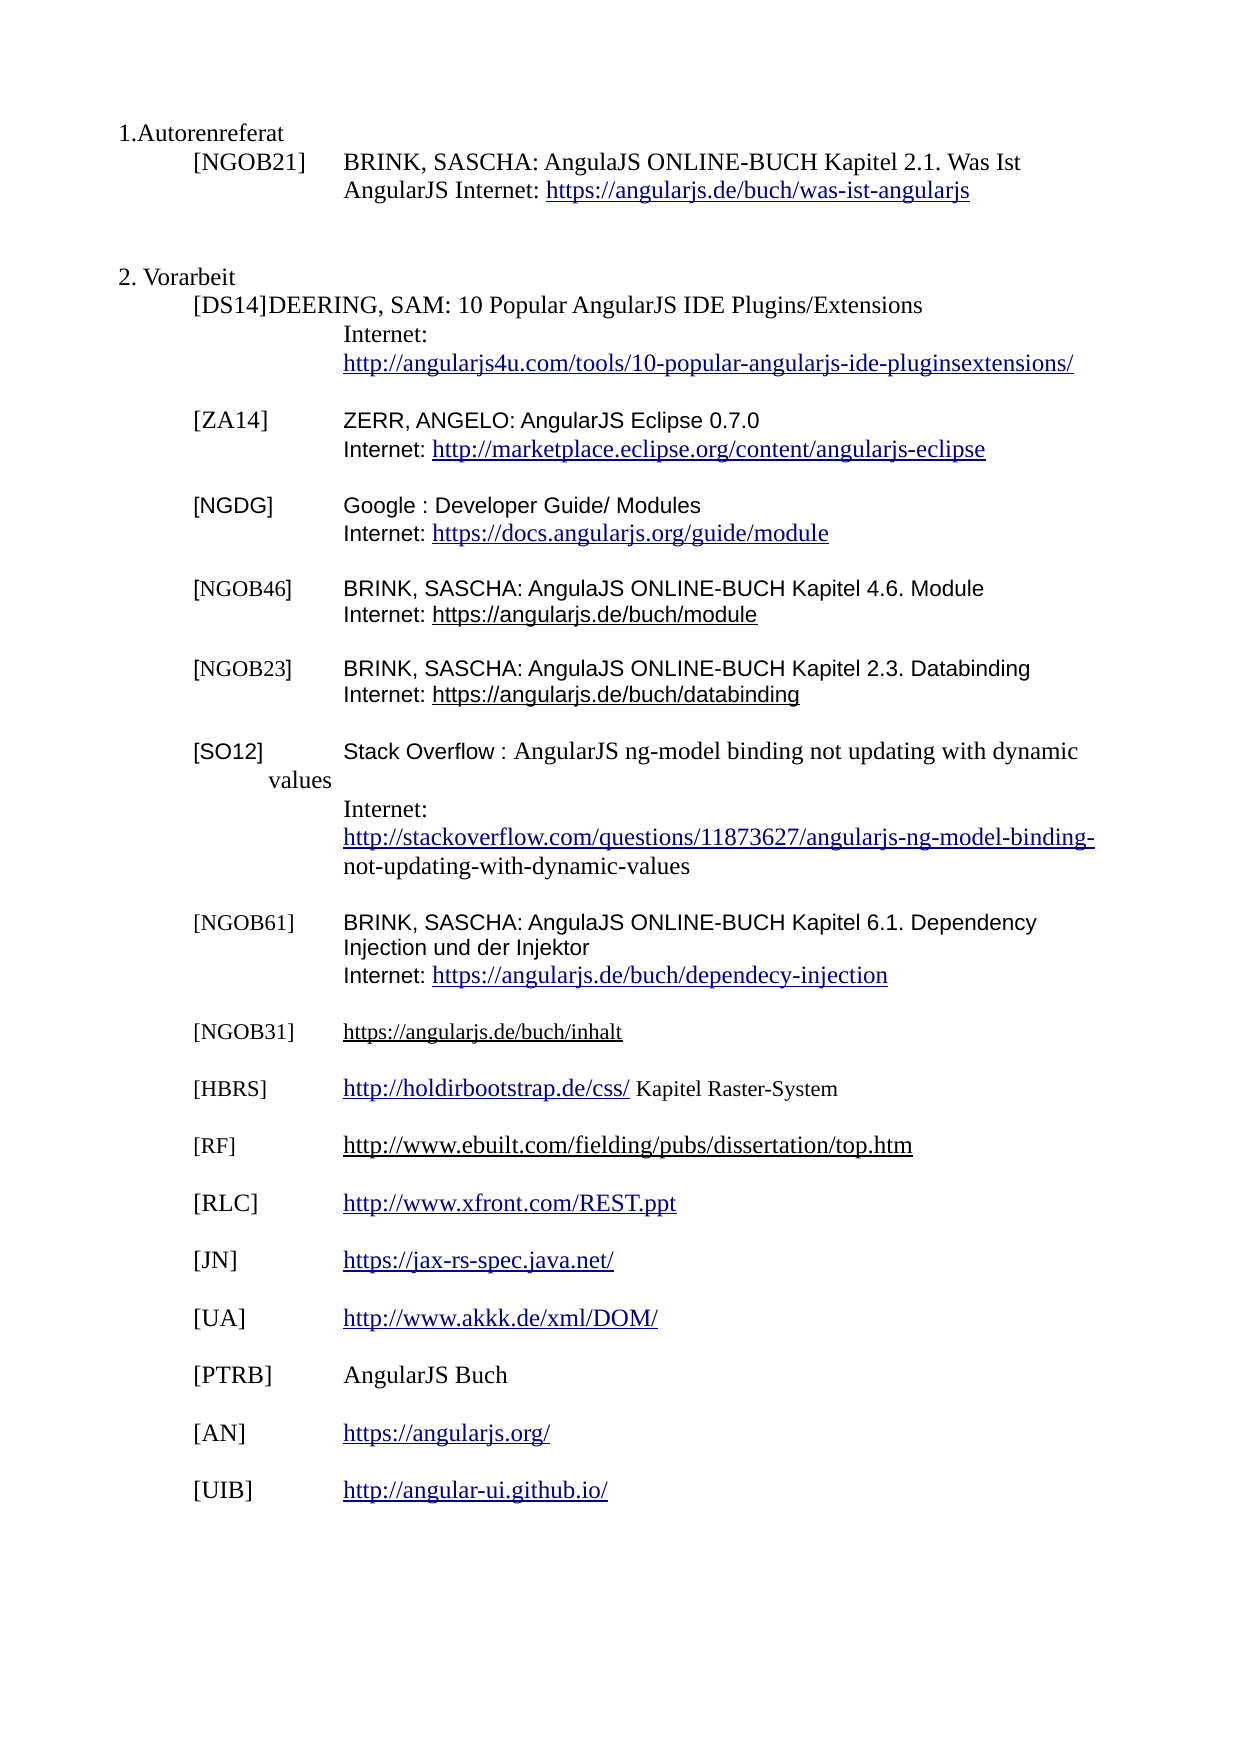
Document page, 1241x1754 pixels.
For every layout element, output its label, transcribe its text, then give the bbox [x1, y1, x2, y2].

text Internet: [118, 319, 1122, 348]
text http://angularjs4u.com/tools/10-popular-angularjs-ide-pluginsextensions/ [118, 348, 1122, 377]
text [NGOB21] BRINK, SASCHA: AngulaJS ONLINE-BUCH Kapitel 2.1. Was Ist AngularJS Internet: https://angularjs.de/buch/was-ist-angularjs [118, 147, 1122, 204]
text [NGDG] Google : Developer Guide/ Modules [118, 492, 1122, 518]
text [ZA14] ZERR, ANGELO: AngularJS Eclipse 0.7.0 [118, 406, 1122, 434]
text [SO12] Stack Overflow : AngularJS ng-model binding not updating with dynamic values [118, 736, 1122, 794]
text [UA] http://www.akkk.de/xml/DOM/ [118, 1303, 1122, 1331]
text Internet: https://angularjs.de/buch/dependecy-injection [118, 961, 1122, 989]
text [PTRB] AngularJS Buch [118, 1360, 1122, 1389]
text [RLC] http://www.xfront.com/REST.ppt [118, 1188, 1122, 1216]
text Internet: https://angularjs.de/buch/module [118, 601, 1122, 627]
text http://stackoverflow.com/questions/11873627/angularjs-ng-model-binding- not-updating-with-dynamic-values [118, 822, 1122, 880]
text [DS14] DEERING, SAM: 10 Popular AngularJS IDE Plugins/Extensions [118, 291, 1122, 319]
text [NGOB31] https://angularjs.de/buch/inhalt [118, 1018, 1122, 1044]
text Internet: http://marketplace.eclipse.org/content/angularjs-eclipse [118, 434, 1122, 463]
text [HBRS] http://holdirbootstrap.de/css/ Kapitel Raster-System [118, 1073, 1122, 1101]
text [JN] https://jax-rs-spec.java.net/ [118, 1245, 1122, 1274]
text 1.Autorenreferat [118, 118, 1122, 147]
text 2. Vorarbeit [118, 262, 1122, 291]
text [NGOB61] BRINK, SASCHA: AngulaJS ONLINE-BUCH Kapitel 6.1. Dependency Injection und der Injektor [118, 909, 1122, 961]
text [NGOB23] BRINK, SASCHA: AngulaJS ONLINE-BUCH Kapitel 2.3. Databinding [118, 656, 1122, 682]
text Internet: https://angularjs.de/buch/databinding [118, 682, 1122, 707]
text [NGOB46] BRINK, SASCHA: AngulaJS ONLINE-BUCH Kapitel 4.6. Module [118, 575, 1122, 601]
text Internet: https://docs.angularjs.org/guide/module [118, 518, 1122, 546]
text [AN] https://angularjs.org/ [118, 1418, 1122, 1446]
text Internet: [118, 794, 1122, 822]
text [RF] http://www.ebuilt.com/fielding/pubs/dissertation/top.htm [118, 1130, 1122, 1159]
text [UIB] http://angular-ui.github.io/ [118, 1475, 1122, 1504]
